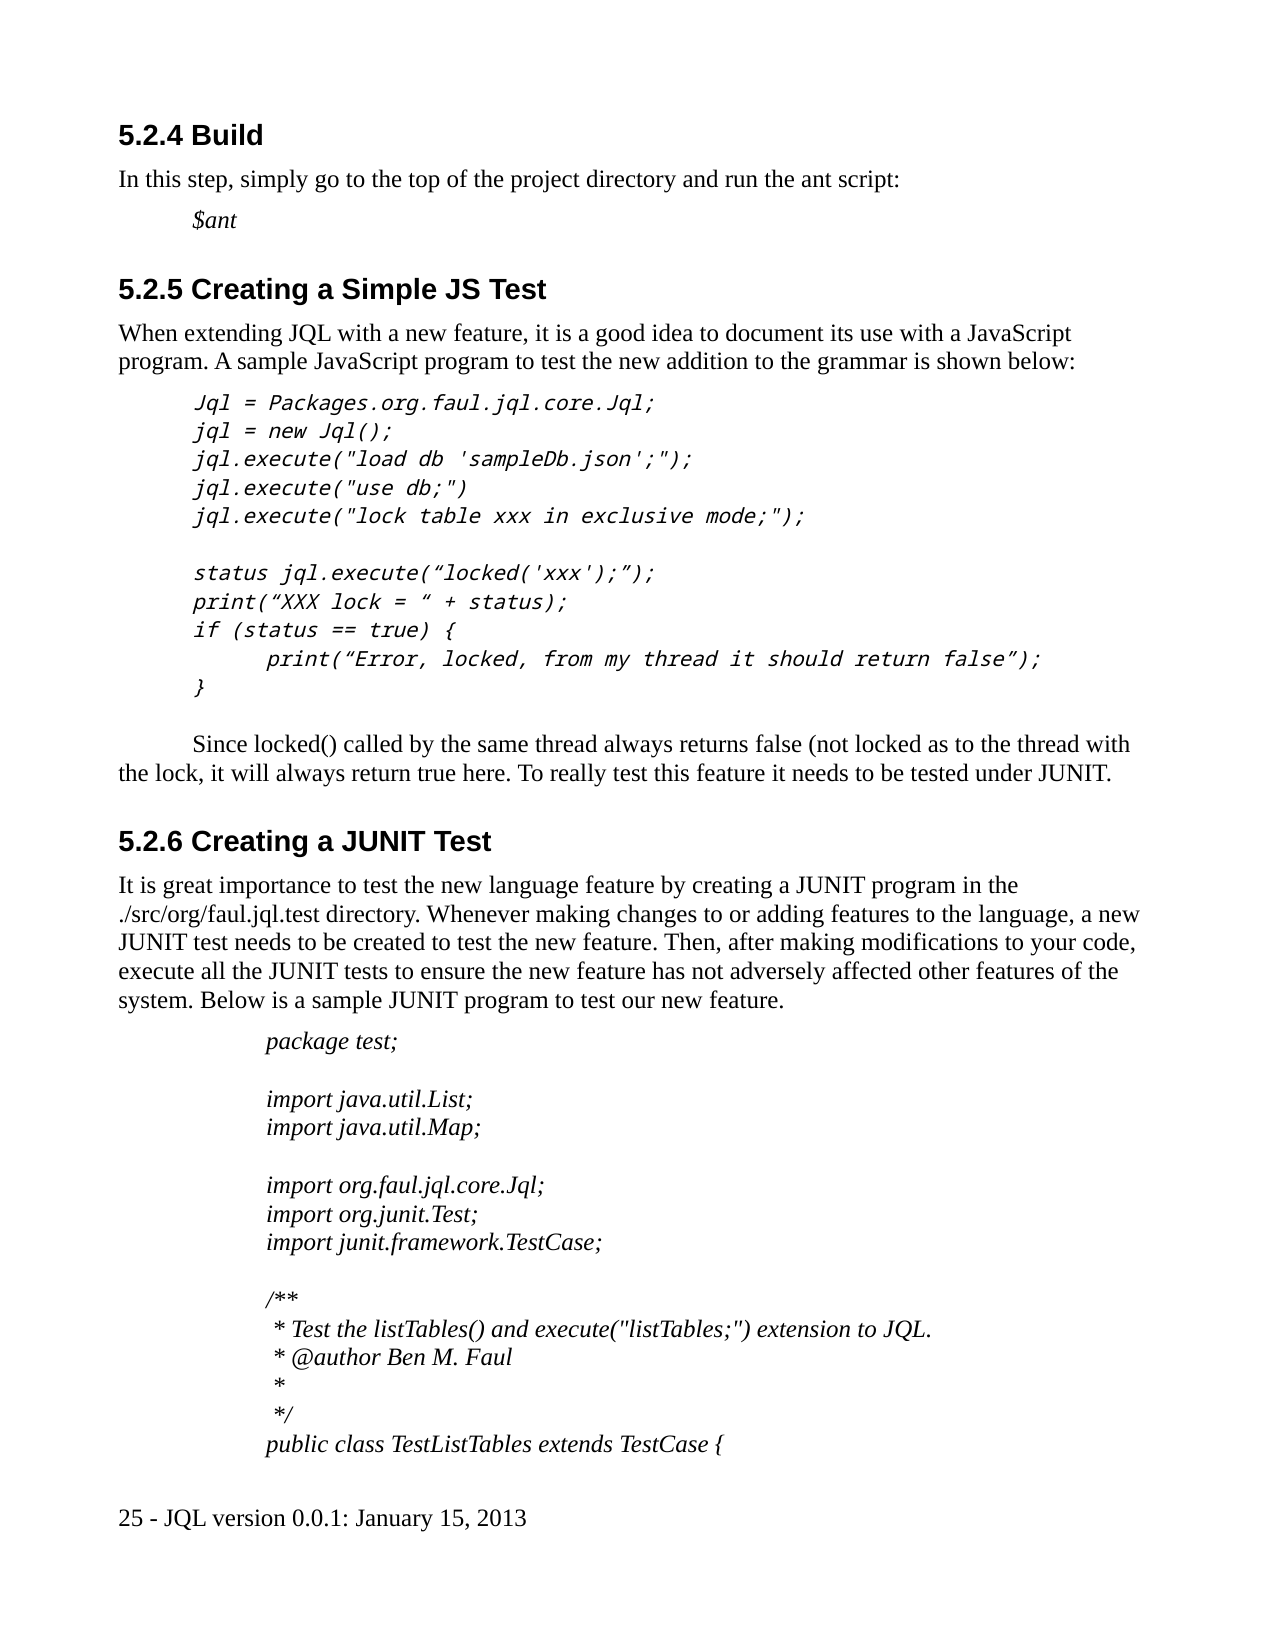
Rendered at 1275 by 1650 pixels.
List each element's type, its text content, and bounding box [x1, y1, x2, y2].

text /** [266, 1285, 1157, 1314]
text jql.execute("use db;") [192, 473, 1157, 501]
text import org.junit.Test; [266, 1199, 1157, 1227]
text * @author Ben M. Faul [266, 1342, 1157, 1371]
subtitle 5.2.5 Creating a Simple JS Test [118, 272, 1157, 305]
text } [192, 672, 1157, 701]
text It is great importance to test the new language feature by creating a JUNIT program in the ./src/org/faul.jql.test directory. Whenever making changes to or adding features to the language, a new JUNIT test needs to be created to test the new feature. Then, after making modifications to your code, execute all the JUNIT tests to ensure the new feature has not adversely affected other features of the system. Below is a sample JUNIT program to test our new feature. [118, 870, 1157, 1014]
text jql.execute("lock table xxx in exclusive mode;"); [192, 501, 1157, 530]
text print(“XXX lock = “ + status); [192, 587, 1157, 615]
text public class TestListTables extends TestCase { [266, 1429, 1157, 1457]
text status jql.execute(“locked('xxx');”); [192, 558, 1157, 587]
text Jql = Packages.org.faul.jql.core.Jql; [192, 388, 1157, 416]
subtitle 5.2.6 Creating a JUNIT Test [118, 824, 1157, 857]
text package test; [266, 1026, 1157, 1055]
text import org.faul.jql.core.Jql; [266, 1170, 1157, 1199]
text * [266, 1371, 1157, 1400]
text jql = new Jql(); [192, 416, 1157, 444]
text import junit.framework.TestCase; [266, 1227, 1157, 1256]
subtitle 5.2.4 Build [118, 118, 1157, 152]
text */ [266, 1400, 1157, 1429]
text In this step, simply go to the top of the project directory and run the ant script: [118, 164, 1157, 193]
text if (status == true) { [192, 615, 1157, 644]
text Since locked() called by the same thread always returns false (not locked as to the thread with the lock, it will always return true here. To really test this feature it needs to be tested under JUNIT. [118, 729, 1157, 786]
text print(“Error, locked, from my thread it should return false”); [192, 644, 1157, 672]
text When extending JQL with a new feature, it is a good idea to document its use with a JavaScript program. A sample JavaScript program to test the new addition to the grammar is shown below: [118, 318, 1157, 375]
text jql.execute("load db 'sampleDb.json';"); [192, 444, 1157, 473]
text import java.util.List; [266, 1084, 1157, 1112]
text import java.util.Map; [266, 1112, 1157, 1141]
text $ant [118, 205, 1157, 234]
text * Test the listTables() and execute("listTables;") extension to JQL. [266, 1314, 1157, 1342]
